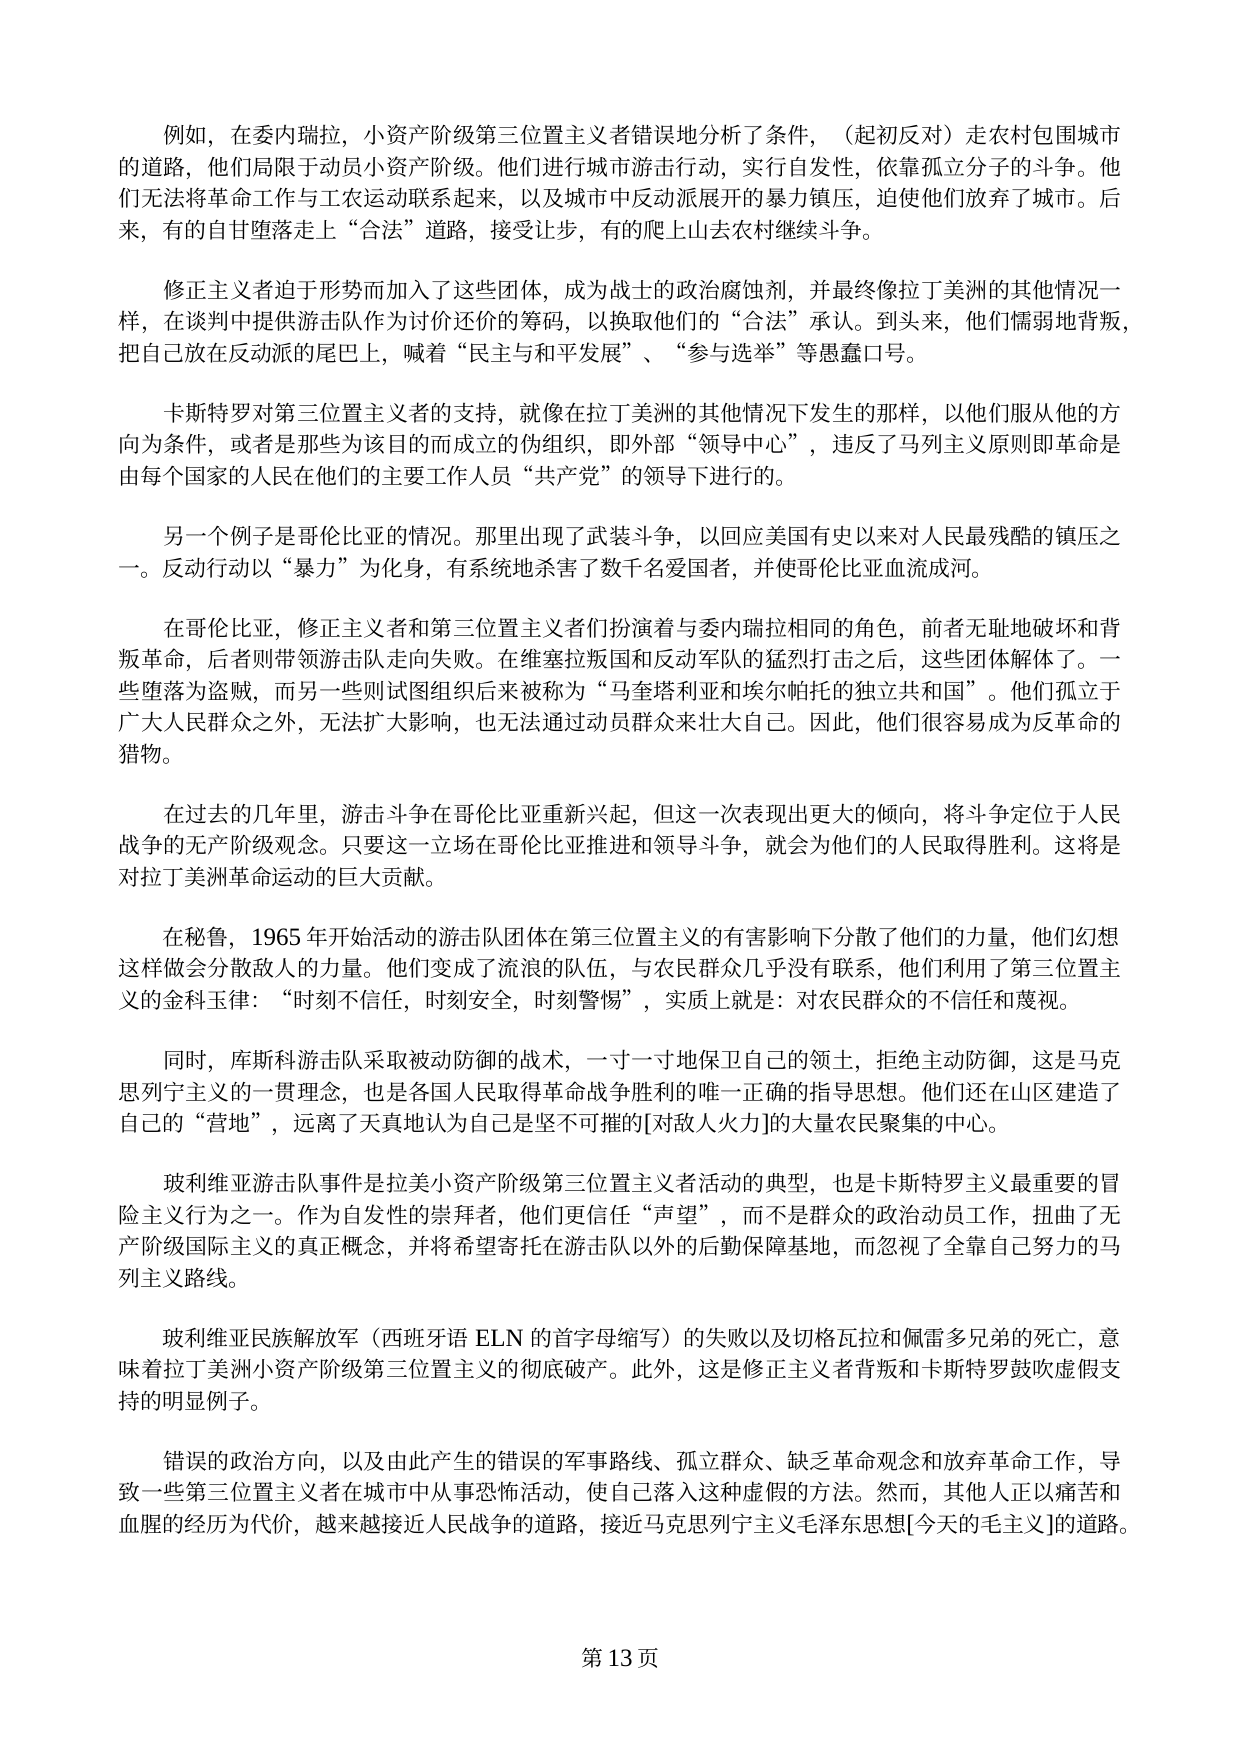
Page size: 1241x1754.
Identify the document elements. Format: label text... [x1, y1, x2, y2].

text 玻利维亚游击队事件是拉美小资产阶级第三位置主义者活动的典型，也是卡斯特罗主义最重要的冒险主义行为之一。作为自发性的崇拜者，他们更信任“声望”，而不是群众的政治动员工作，扭曲了无产阶级国际主义的真正概念，并将希望寄托在游击队以外的后勤保障基地，而忽视了全靠自己努力的马列主义路线。 [118, 1166, 1122, 1292]
text 例如，在委内瑞拉，小资产阶级第三位置主义者错误地分析了条件，（起初反对）走农村包围城市的道路，他们局限于动员小资产阶级。他们进行城市游击行动，实行自发性，依靠孤立分子的斗争。他们无法将革命工作与工农运动联系起来，以及城市中反动派展开的暴力镇压，迫使他们放弃了城市。后来，有的自甘堕落走上“合法”道路，接受让步，有的爬上山去农村继续斗争。 [118, 118, 1122, 244]
text 卡斯特罗对第三位置主义者的支持，就像在拉丁美洲的其他情况下发生的那样，以他们服从他的方向为条件，或者是那些为该目的而成立的伪组织，即外部“领导中心”，违反了马列主义原则即革命是由每个国家的人民在他们的主要工作人员“共产党”的领导下进行的。 [118, 396, 1122, 491]
text 在秘鲁，1965年开始活动的游击队团体在第三位置主义的有害影响下分散了他们的力量，他们幻想这样做会分散敌人的力量。他们变成了流浪的队伍，与农民群众几乎没有联系，他们利用了第三位置主义的金科玉律：“时刻不信任，时刻安全，时刻警惕”，实质上就是：对农民群众的不信任和蔑视。 [118, 920, 1122, 1014]
text 在哥伦比亚，修正主义者和第三位置主义者们扮演着与委内瑞拉相同的角色，前者无耻地破坏和背叛革命，后者则带领游击队走向失败。在维塞拉叛国和反动军队的猛烈打击之后，这些团体解体了。一些堕落为盗贼，而另一些则试图组织后来被称为“马奎塔利亚和埃尔帕托的独立共和国”。他们孤立于广大人民群众之外，无法扩大影响，也无法通过动员群众来壮大自己。因此，他们很容易成为反革命的猎物。 [118, 611, 1122, 768]
text 错误的政治方向，以及由此产生的错误的军事路线、孤立群众、缺乏革命观念和放弃革命工作，导致一些第三位置主义者在城市中从事恐怖活动，使自己落入这种虚假的方法。然而，其他人正以痛苦和血腥的经历为代价，越来越接近人民战争的道路，接近马克思列宁主义毛泽东思想[今天的毛主义]的道路。 [118, 1444, 1122, 1538]
text 修正主义者迫于形势而加入了这些团体，成为战士的政治腐蚀剂，并最终像拉丁美洲的其他情况一样，在谈判中提供游击队作为讨价还价的筹码，以换取他们的“合法”承认。到头来，他们懦弱地背叛，把自己放在反动派的尾巴上，喊着“民主与和平发展”、“参与选举”等愚蠢口号。 [118, 273, 1122, 367]
text 在过去的几年里，游击斗争在哥伦比亚重新兴起，但这一次表现出更大的倾向，将斗争定位于人民战争的无产阶级观念。只要这一立场在哥伦比亚推进和领导斗争，就会为他们的人民取得胜利。这将是对拉丁美洲革命运动的巨大贡献。 [118, 797, 1122, 891]
text 另一个例子是哥伦比亚的情况。那里出现了武装斗争，以回应美国有史以来对人民最残酷的镇压之一。反动行动以“暴力”为化身，有系统地杀害了数千名爱国者，并使哥伦比亚血流成河。 [118, 519, 1122, 582]
text 玻利维亚民族解放军（西班牙语 ELN 的首字母缩写）的失败以及切格瓦拉和佩雷多兄弟的死亡，意味着拉丁美洲小资产阶级第三位置主义的彻底破产。此外，这是修正主义者背叛和卡斯特罗鼓吹虚假支持的明显例子。 [118, 1321, 1122, 1415]
text 同时，库斯科游击队采取被动防御的战术，一寸一寸地保卫自己的领土，拒绝主动防御，这是马克思列宁主义的一贯理念，也是各国人民取得革命战争胜利的唯一正确的指导思想。他们还在山区建造了自己的“营地”，远离了天真地认为自己是坚不可摧的[对敌人火力]的大量农民聚集的中心。 [118, 1043, 1122, 1138]
